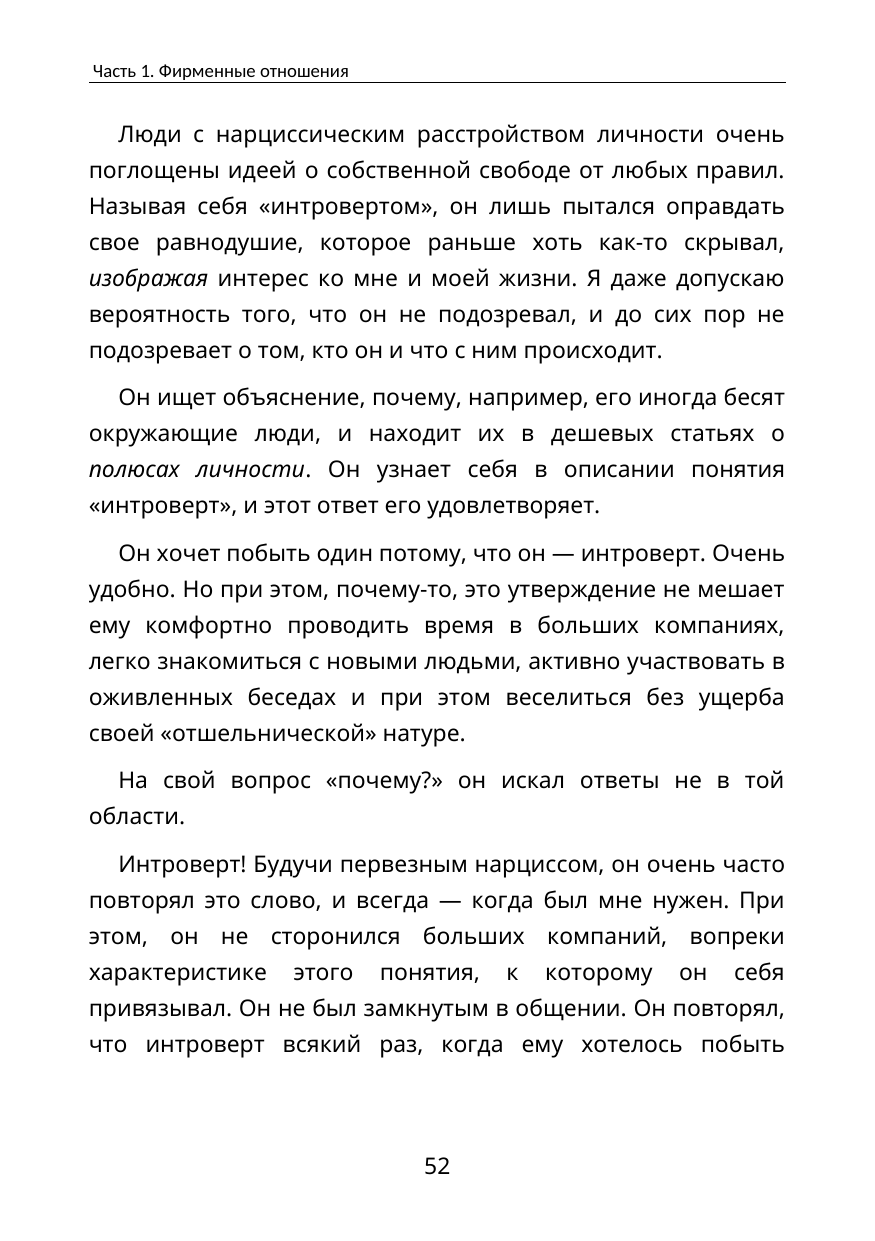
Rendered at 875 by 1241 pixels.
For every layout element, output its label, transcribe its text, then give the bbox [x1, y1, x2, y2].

text Интроверт! Будучи первезным нарциссом, он очень часто повторял это слово, и всегда — когда был мне нужен. При этом, он не сторонился больших компаний, вопреки характеристике этого понятия, к которому он себя привязывал. Он не был замкнутым в общении. Он повторял, что интроверт всякий раз, когда ему хотелось побыть [88, 848, 786, 1059]
text На свой вопрос «почему?» он искал ответы не в той области. [88, 764, 786, 831]
text Он ищет объяснение, почему, например, его иногда бесят окружающие люди, и находит их в дешевых статьях о полюсах личности. Он узнает себя в описании понятия «интроверт», и этот ответ его удовлетворяет. [88, 381, 786, 520]
text Он хочет побыть один потому, что он — интроверт. Очень удобно. Но при этом, почему-то, это утверждение не мешает ему комфортно проводить время в больших компаниях, легко знакомиться с новыми людьми, активно участвовать в оживленных беседах и при этом веселиться без ущерба своей «отшельнической» натуре. [88, 537, 786, 748]
text Люди с нарциссическим расстройством личности очень поглощены идеей о собственной свободе от любых правил. Называя себя «интровертом», он лишь пытался оправдать свое равнодушие, которое раньше хоть как-то скрывал, изображая интерес ко мне и моей жизни. Я даже допускаю вероятность того, что он не подозревал, и до сих пор не подозревает о том, кто он и что с ним происходит. [88, 118, 786, 365]
